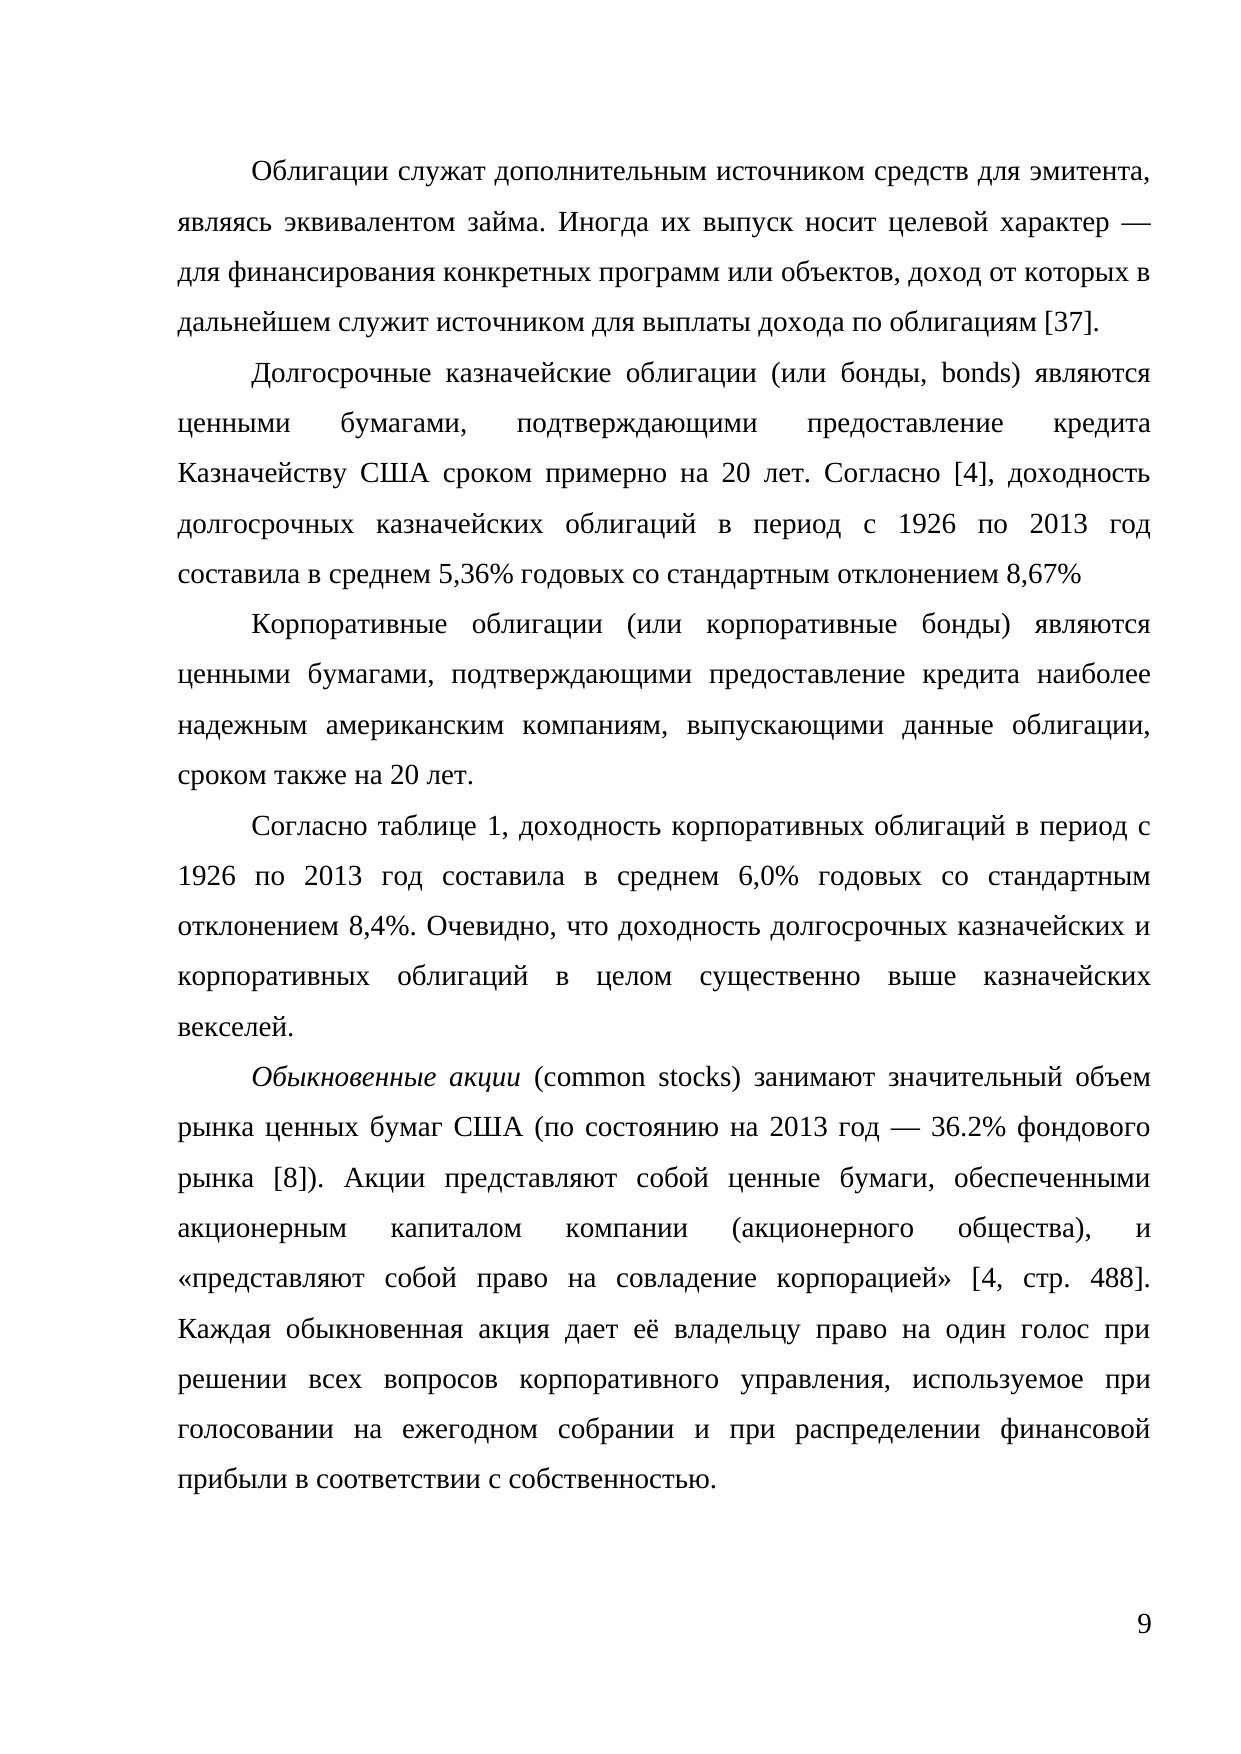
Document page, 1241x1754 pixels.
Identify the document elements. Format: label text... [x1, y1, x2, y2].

text Корпоративные облигации (или корпоративные бонды) являются ценными бумагами, подтверждающими предоставление кредита наиболее надежным американским компаниям, выпускающими данные облигации, сроком также на 20 лет. [177, 606, 1152, 791]
text Долгосрочные казначейские облигации (или бонды, bonds) являются ценными бумагами, подтверждающими предоставление кредита Казначейству США сроком примерно на 20 лет. Согласно [4], доходность долгосрочных казначейских облигаций в период с 1926 по 2013 год составила в среднем 5,36% годовых со стандартным отклонением 8,67% [177, 355, 1152, 589]
text Облигации служат дополнительным источником средств для эмитента, являясь эквивалентом займа. Иногда их выпуск носит целевой характер — для финансирования конкретных программ или объектов, доход от которых в дальнейшем служит источником для выплаты дохода по облигациям [37]. [177, 153, 1152, 338]
text Согласно таблице 1, доходность корпоративных облигаций в период с 1926 по 2013 год составила в среднем 6,0% годовых со стандартным отклонением 8,4%. Очевидно, что доходность долгосрочных казначейских и корпоративных облигаций в целом существенно выше казначейских векселей. [177, 808, 1152, 1042]
text Обыкновенные акции (common stocks) занимают значительный объем рынка ценных бумаг США (по состоянию на 2013 год — 36.2% фондового рынка [8]). Акции представляют собой ценные бумаги, обеспеченными акционерным капиталом компании (акционерного общества), и «представляют собой право на совладение корпорацией» [4, стр. 488]. Каждая обыкновенная акция дает её владельцу право на один голос при решении всех вопросов корпоративного управления, используемое при голосовании на ежегодном собрании и при распределении финансовой прибыли в соответствии с собственностью. [177, 1059, 1152, 1495]
